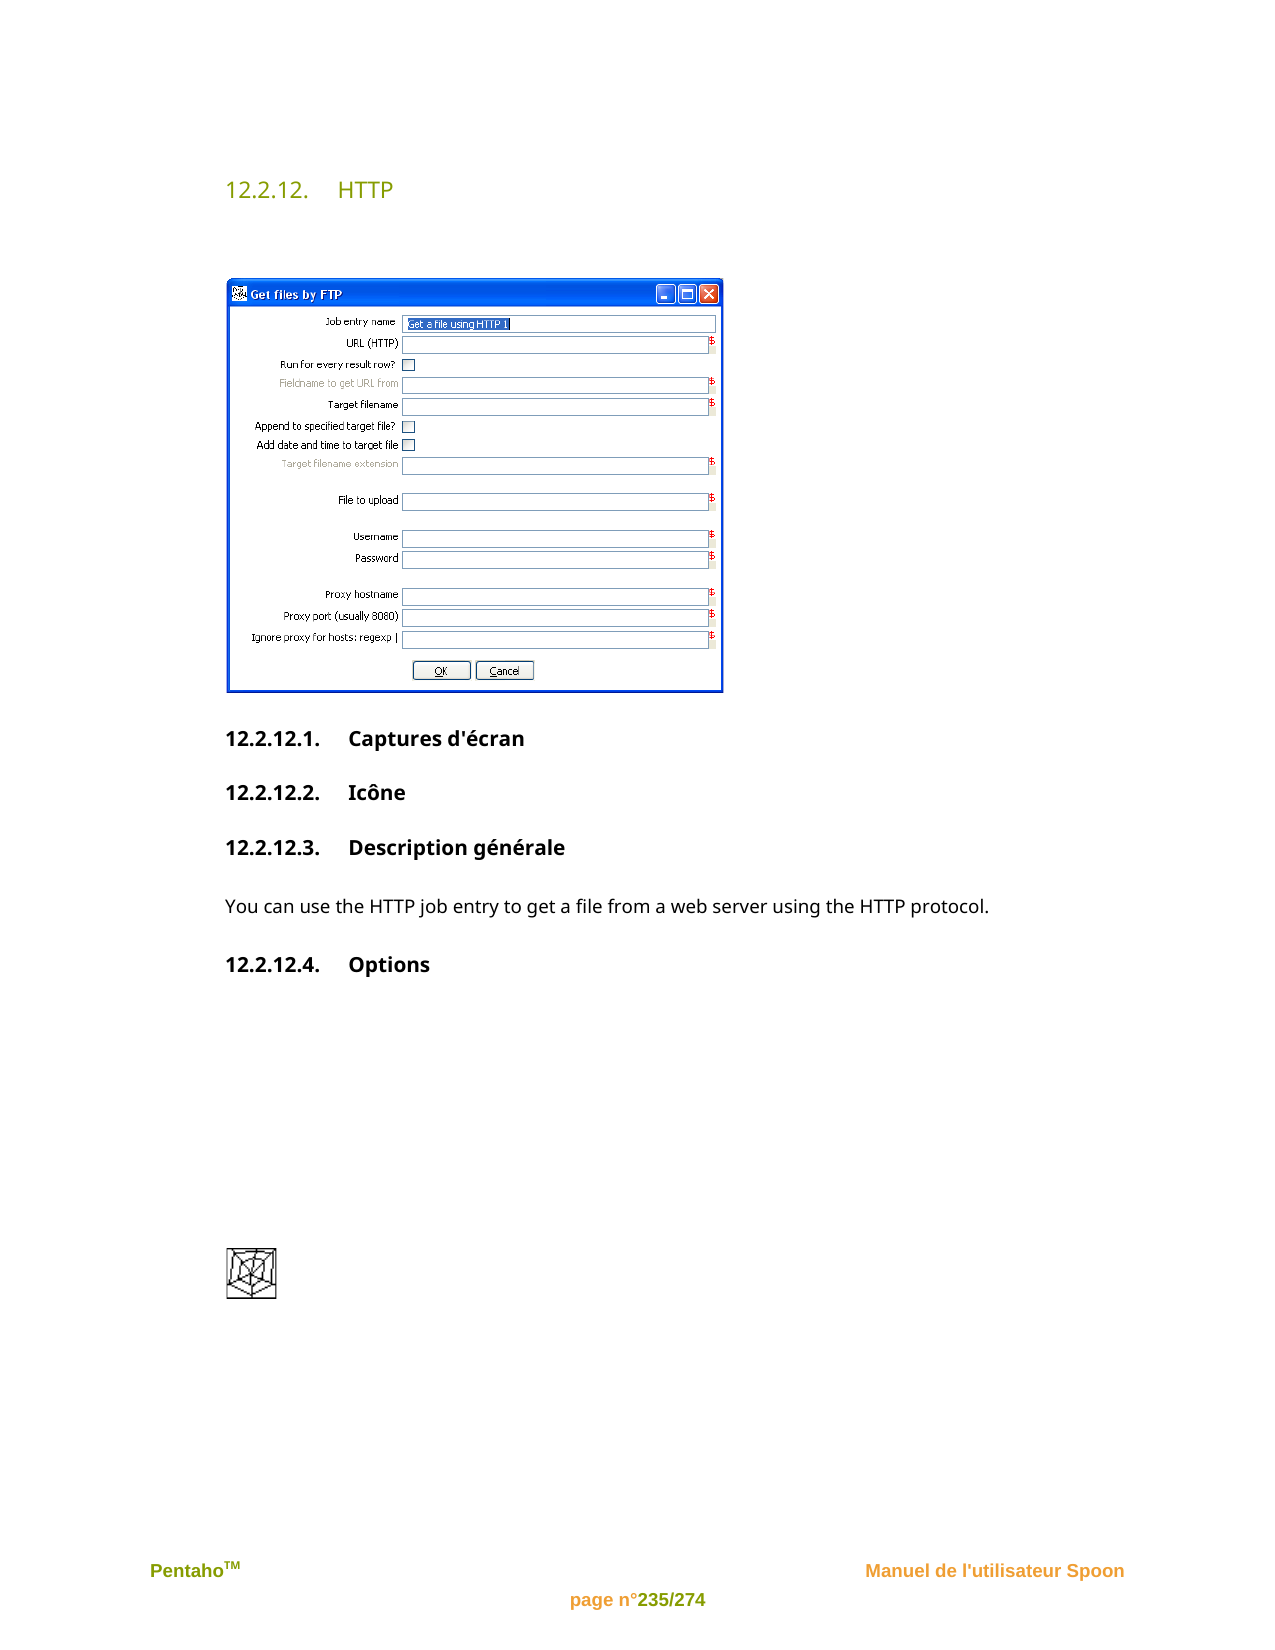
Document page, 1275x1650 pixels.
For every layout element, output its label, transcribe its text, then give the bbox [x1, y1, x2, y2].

subtitle Options [225, 949, 1125, 978]
text You can use the HTTP job entry to get a file from a web server using the HTTP protocol. [225, 890, 1125, 919]
subtitle Icône [225, 777, 1125, 807]
subtitle Captures d'écran [225, 229, 1125, 752]
subtitle HTTP [225, 175, 1125, 204]
picture [226, 1248, 277, 1299]
picture [226, 278, 724, 693]
subtitle Description générale [225, 832, 1125, 861]
